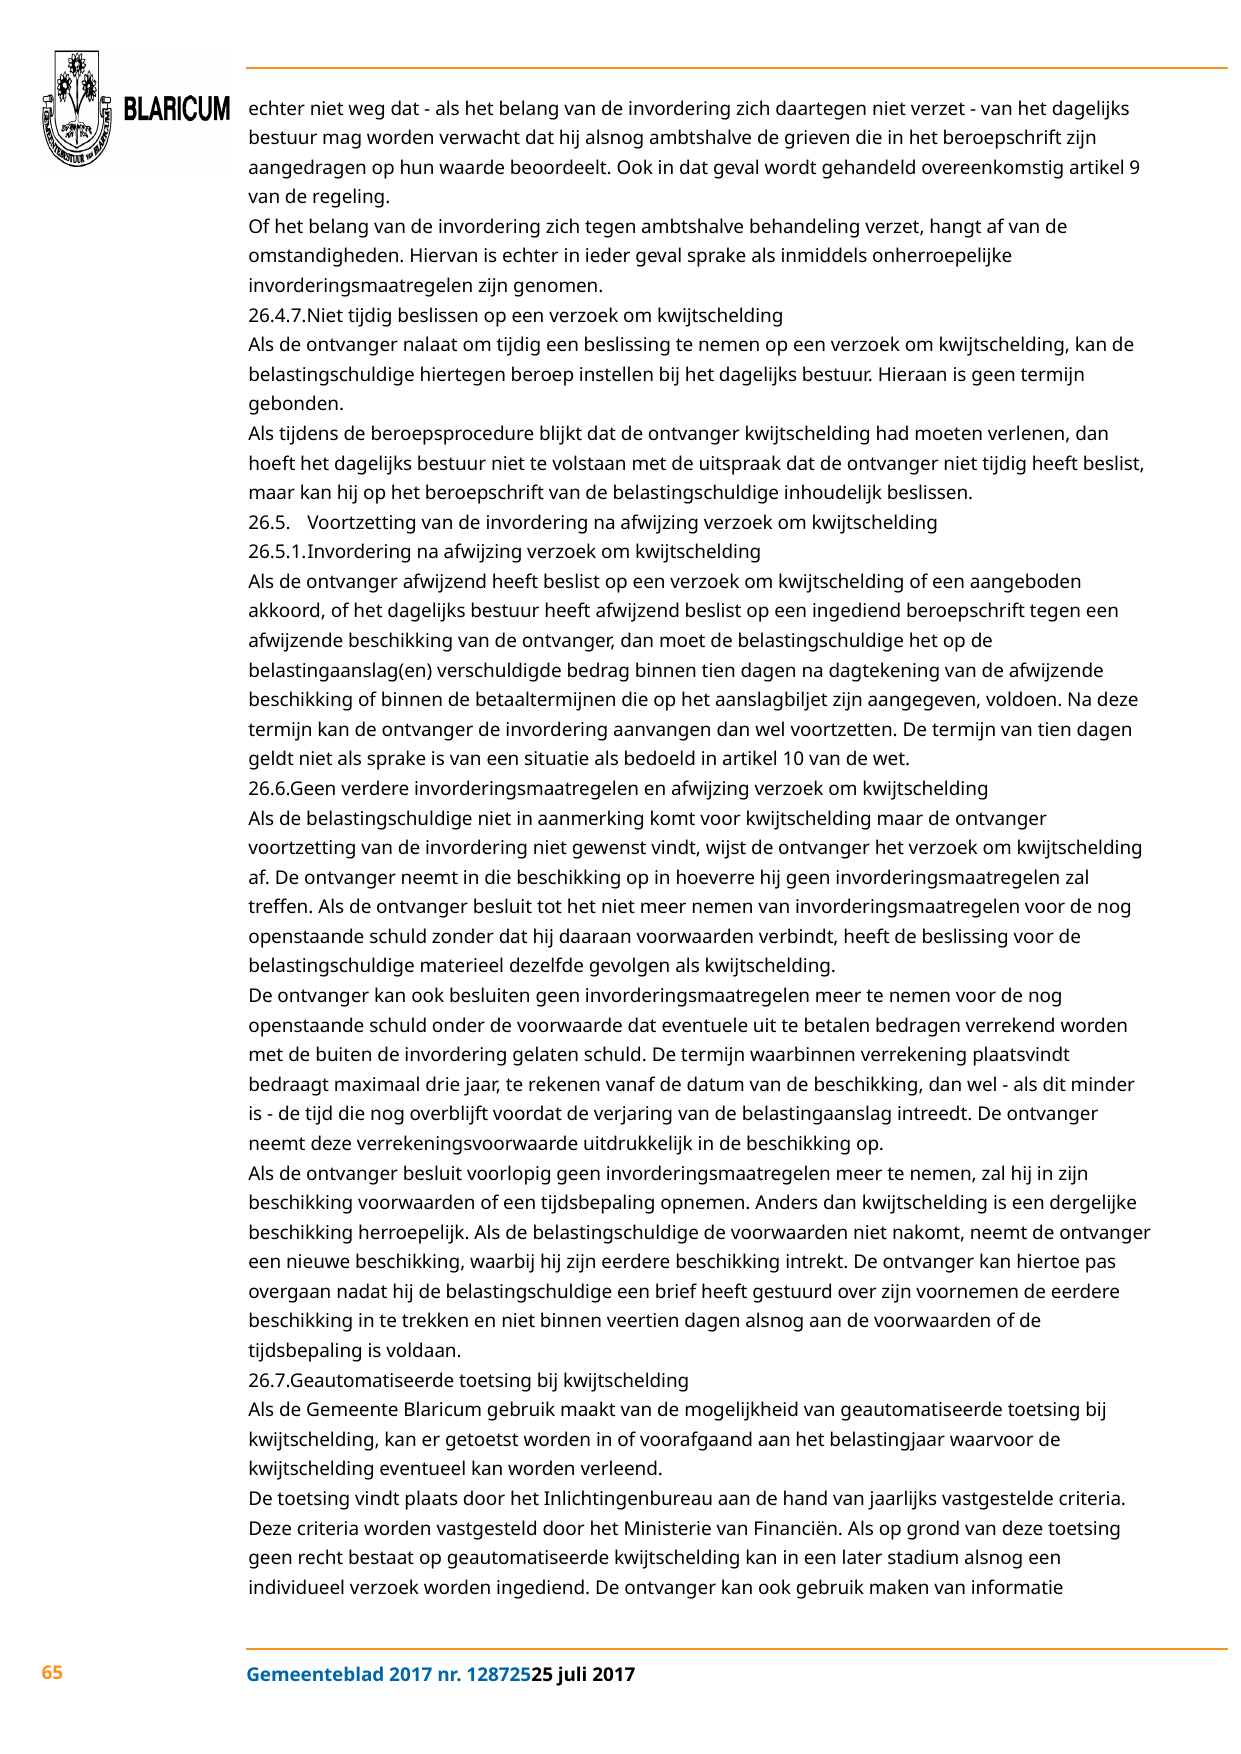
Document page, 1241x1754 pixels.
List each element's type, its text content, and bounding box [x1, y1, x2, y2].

text Als de belastingschuldige niet in aanmerking komt voor kwijtschelding maar de ontvanger voortzetting van de invordering niet gewenst vindt, wijst de ontvanger het verzoek om kwijtschelding af. De ontvanger neemt in die beschikking op in hoeverre hij geen invorderingsmaatregelen zal treffen. Als de ontvanger besluit tot het niet meer nemen van invorderingsmaatregelen voor de nog openstaande schuld zonder dat hij daaraan voorwaarden verbindt, heeft de beslissing voor de belastingschuldige materieel dezelfde gevolgen als kwijtschelding. [248, 805, 1152, 978]
text Als de ontvanger afwijzend heeft beslist op een verzoek om kwijtschelding of een aangeboden akkoord, of het dagelijks bestuur heeft afwijzend beslist op een ingediend beroepschrift tegen een afwijzende beschikking van de ontvanger, dan moet de belastingschuldige het op de belastingaanslag(en) verschuldigde bedrag binnen tien dagen na dagtekening van de afwijzende beschikking of binnen de betaaltermijnen die op het aanslagbiljet zijn aangegeven, voldoen. Na deze termijn kan de ontvanger de invordering aanvangen dan wel voortzetten. De termijn van tien dagen geldt niet als sprake is van een situatie als bedoeld in artikel 10 van de wet. [248, 568, 1152, 771]
picture [41, 47, 231, 172]
list Voortzetting van de invordering na afwijzing verzoek om kwijtschelding [248, 509, 1152, 535]
list Invordering na afwijzing verzoek om kwijtschelding [248, 538, 1152, 564]
text Of het belang van de invordering zich tegen ambtshalve behandeling verzet, hangt af van de omstandigheden. Hiervan is echter in ieder geval sprake als inmiddels onherroepelijke invorderingsmaatregelen zijn genomen. [248, 213, 1152, 298]
text Als de ontvanger besluit voorlopig geen invorderingsmaatregelen meer te nemen, zal hij in zijn beschikking voorwaarden of een tijdsbepaling opnemen. Anders dan kwijtschelding is een dergelijke beschikking herroepelijk. Als de belastingschuldige de voorwaarden niet nakomt, neemt de ontvanger een nieuwe beschikking, waarbij hij zijn eerdere beschikking intrekt. De ontvanger kan hiertoe pas overgaan nadat hij de belastingschuldige een brief heeft gestuurd over zijn voornemen de eerdere beschikking in te trekken en niet binnen veertien dagen alsnog aan de voorwaarden of de tijdsbepaling is voldaan. [248, 1160, 1152, 1363]
text echter niet weg dat - als het belang van de invordering zich daartegen niet verzet - van het dagelijks bestuur mag worden verwacht dat hij alsnog ambtshalve de grieven die in het beroepschrift zijn aangedragen op hun waarde beoordeelt. Ook in dat geval wordt gehandeld overeenkomstig artikel 9 van de regeling. [248, 95, 1152, 209]
text Als de ontvanger nalaat om tijdig een beslissing te nemen op een verzoek om kwijtschelding, kan de belastingschuldige hiertegen beroep instellen bij het dagelijks bestuur. Hieraan is geen termijn gebonden. [248, 331, 1152, 416]
text Als de Gemeente Blaricum gebruik maakt van de mogelijkheid van geautomatiseerde toetsing bij kwijtschelding, kan er getoetst worden in of voorafgaand aan het belastingjaar waarvoor de kwijtschelding eventueel kan worden verleend. [248, 1396, 1152, 1481]
text De toetsing vindt plaats door het Inlichtingenbureau aan de hand van jaarlijks vastgestelde criteria. Deze criteria worden vastgesteld door het Ministerie van Financiën. Als op grond van deze toetsing geen recht bestaat op geautomatiseerde kwijtschelding kan in een later stadium alsnog een individueel verzoek worden ingediend. De ontvanger kan ook gebruik maken van informatie [248, 1485, 1152, 1600]
text De ontvanger kan ook besluiten geen invorderingsmaatregelen meer te nemen voor de nog openstaande schuld onder de voorwaarde dat eventuele uit te betalen bedragen verrekend worden met de buiten de invordering gelaten schuld. De termijn waarbinnen verrekening plaatsvindt bedraagt maximaal drie jaar, te rekenen vanaf de datum van de beschikking, dan wel - als dit minder is - de tijd die nog overblijft voordat de verjaring van de belastingaanslag intreedt. De ontvanger neemt deze verrekeningsvoorwaarde uitdrukkelijk in de beschikking op. [248, 982, 1152, 1156]
text 26.7.Geautomatiseerde toetsing bij kwijtschelding [248, 1367, 1152, 1393]
text Als tijdens de beroepsprocedure blijkt dat de ontvanger kwijtschelding had moeten verlenen, dan hoeft het dagelijks bestuur niet te volstaan met de uitspraak dat de ontvanger niet tijdig heeft beslist, maar kan hij op het beroepschrift van de belastingschuldige inhoudelijk beslissen. [248, 420, 1152, 505]
text 26.6.Geen verdere invorderingsmaatregelen en afwijzing verzoek om kwijtschelding [248, 775, 1152, 801]
text 26.4.7.Niet tijdig beslissen op een verzoek om kwijtschelding [248, 302, 1152, 328]
